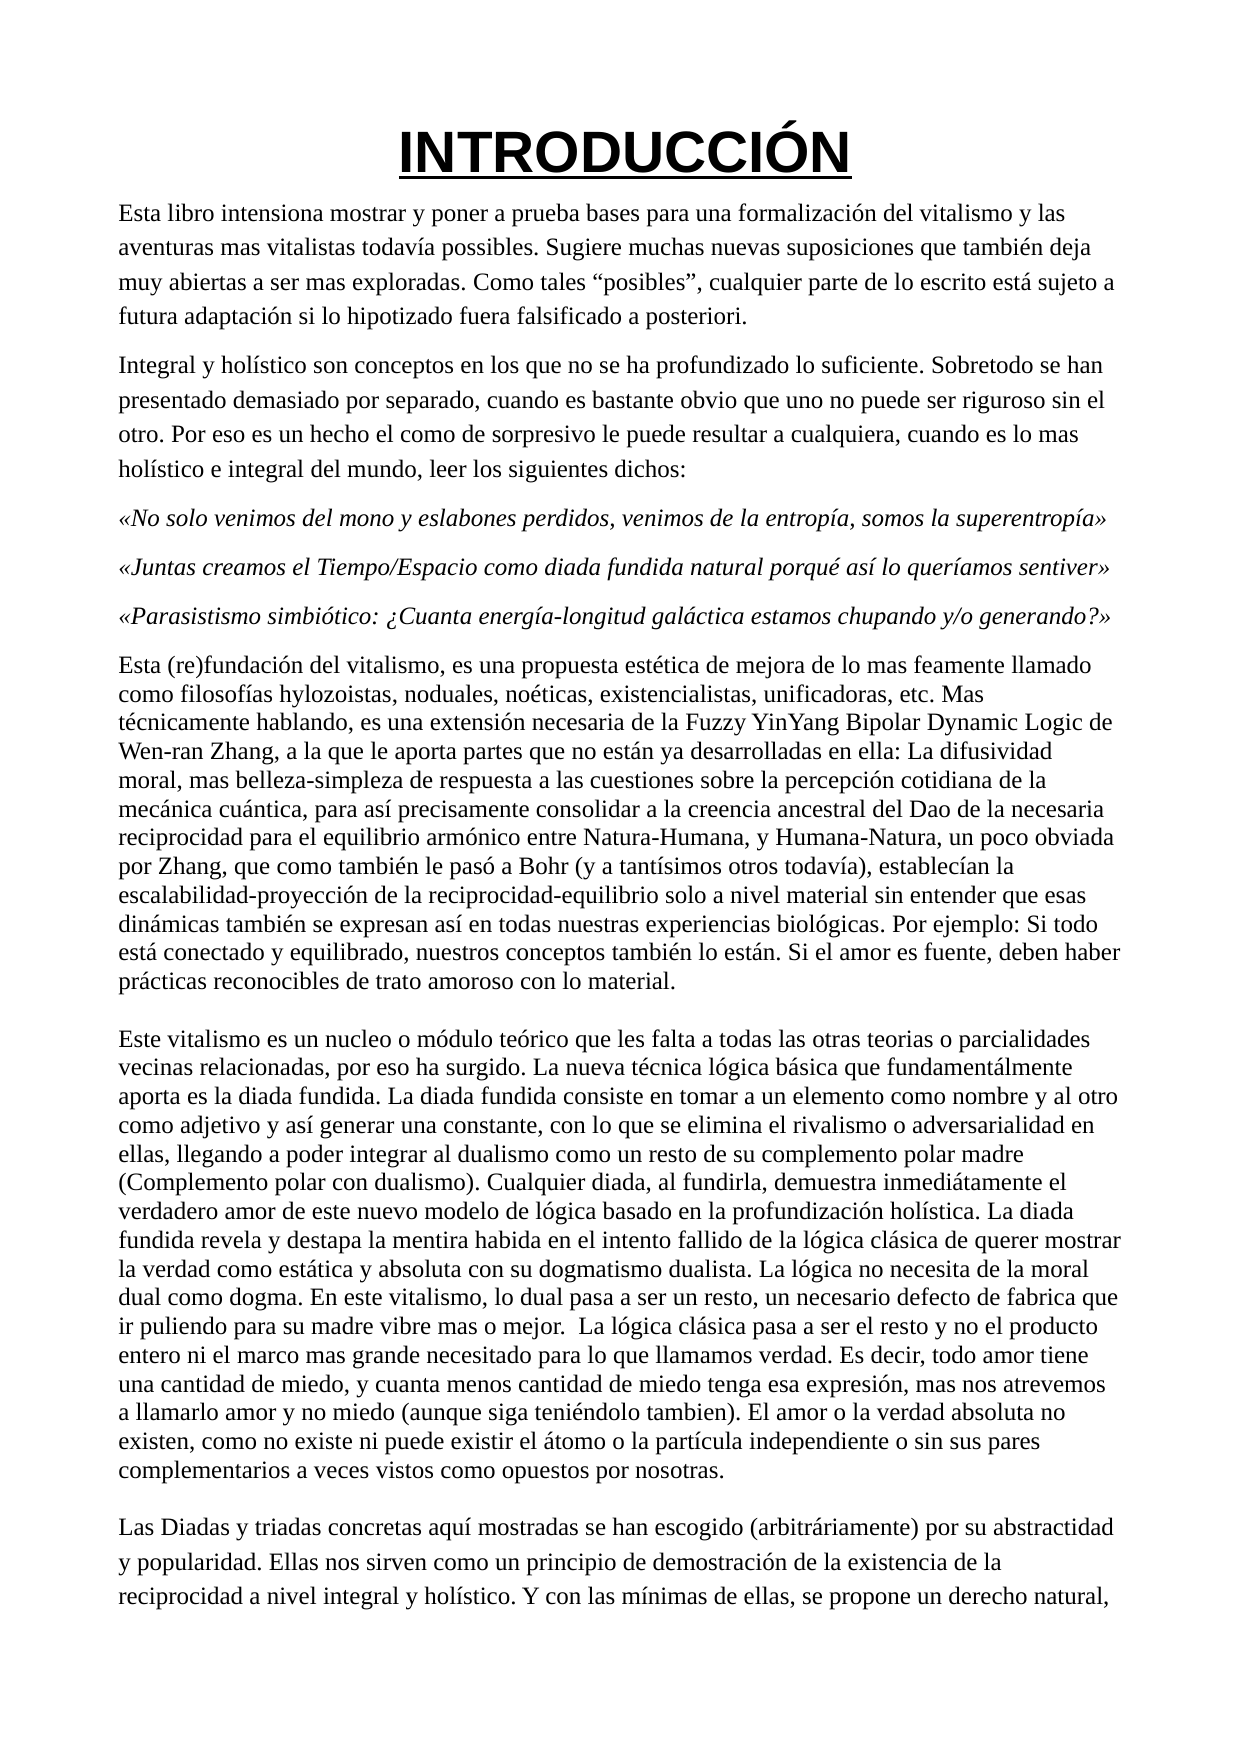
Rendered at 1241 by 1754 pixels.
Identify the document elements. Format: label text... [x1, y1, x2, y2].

text «Parasistismo simbiótico: ¿Cuanta energía-longitud galáctica estamos chupando y/o generando?» [118, 601, 1122, 629]
text Esta libro intensiona mostrar y poner a prueba bases para una formalización del vitalismo y las aventuras mas vitalistas todavía possibles. Sugiere muchas nuevas suposiciones que también deja muy abiertas a ser mas exploradas. Como tales “posibles”, cualquier parte de lo escrito está sujeto a futura adaptación si lo hipotizado fuera falsificado a posteriori. [118, 198, 1122, 330]
text «No solo venimos del mono y eslabones perdidos, venimos de la entropía, somos la superentropía» [118, 503, 1122, 531]
text Este vitalismo es un nucleo o módulo teórico que les falta a todas las otras teorias o parcialidades vecinas relacionadas, por eso ha surgido. La nueva técnica lógica básica que fundamentálmente aporta es la diada fundida. La diada fundida consiste en tomar a un elemento como nombre y al otro como adjetivo y así generar una constante, con lo que se elimina el rivalismo o adversarialidad en ellas, llegando a poder integrar al dualismo como un resto de su complemento polar madre (Complemento polar con dualismo). Cualquier diada, al fundirla, demuestra inmediátamente el verdadero amor de este nuevo modelo de lógica basado en la profundización holística. La diada fundida revela y destapa la mentira habida en el intento fallido de la lógica clásica de querer mostrar la verdad como estática y absoluta con su dogmatismo dualista. La lógica no necesita de la moral dual como dogma. En este vitalismo, lo dual pasa a ser un resto, un necesario defecto de fabrica que ir puliendo para su madre vibre mas o mejor. La lógica clásica pasa a ser el resto y no el producto entero ni el marco mas grande necesitado para lo que llamamos verdad. Es decir, todo amor tiene una cantidad de miedo, y cuanta menos cantidad de miedo tenga esa expresión, mas nos atrevemos a llamarlo amor y no miedo (aunque siga teniéndolo tambien). El amor o la verdad absoluta no existen, como no existe ni puede existir el átomo o la partícula independiente o sin sus pares complementarios a veces vistos como opuestos por nosotras. [118, 1024, 1122, 1484]
text «Juntas creamos el Tiempo/Espacio como diada fundida natural porqué así lo queríamos sentiver» [118, 552, 1122, 581]
text Integral y holístico son conceptos en los que no se ha profundizado lo suficiente. Sobretodo se han presentado demasiado por separado, cuando es bastante obvio que uno no puede ser riguroso sin el otro. Por eso es un hecho el como de sorpresivo le puede resultar a cualquiera, cuando es lo mas holístico e integral del mundo, leer los siguientes dichos: [118, 350, 1122, 482]
text Esta (re)fundación del vitalismo, es una propuesta estética de mejora de lo mas feamente llamado como filosofías hylozoistas, noduales, noéticas, existencialistas, unificadoras, etc. Mas técnicamente hablando, es una extensión necesaria de la Fuzzy YinYang Bipolar Dynamic Logic de Wen-ran Zhang, a la que le aporta partes que no están ya desarrolladas en ella: La difusividad moral, mas belleza-simpleza de respuesta a las cuestiones sobre la percepción cotidiana de la mecánica cuántica, para así precisamente consolidar a la creencia ancestral del Dao de la necesaria reciprocidad para el equilibrio armónico entre Natura-Humana, y Humana-Natura, un poco obviada por Zhang, que como también le pasó a Bohr (y a tantísimos otros todavía), establecían la escalabilidad-proyección de la reciprocidad-equilibrio solo a nivel material sin entender que esas dinámicas también se expresan así en todas nuestras experiencias biológicas. Por ejemplo: Si todo está conectado y equilibrado, nuestros conceptos también lo están. Si el amor es fuente, deben haber prácticas reconocibles de trato amoroso con lo material. [118, 650, 1122, 995]
text Las Diadas y triadas concretas aquí mostradas se han escogido (arbitráriamente) por su abstractidad y popularidad. Ellas nos sirven como un principio de demostración de la existencia de la reciprocidad a nivel integral y holístico. Y con las mínimas de ellas, se propone un derecho natural, [118, 1512, 1122, 1610]
subtitle INTRODUCCIÓN [118, 118, 1122, 185]
